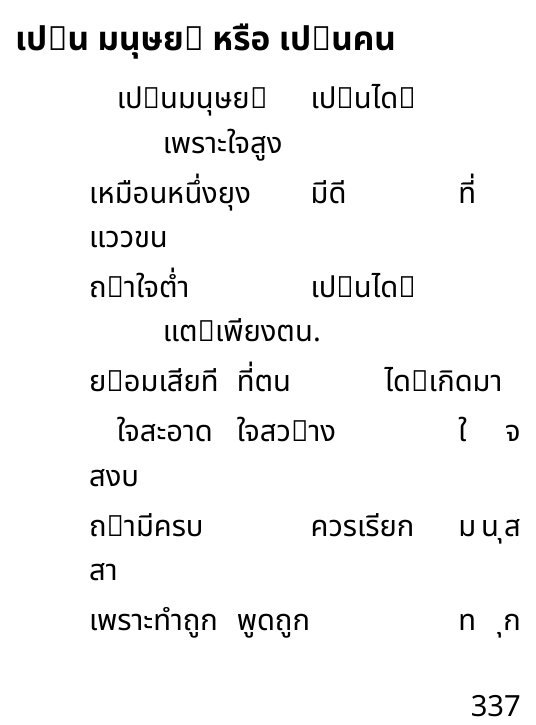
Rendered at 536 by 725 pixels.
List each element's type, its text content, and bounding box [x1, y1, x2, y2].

text ใจสะอาด ใจสวาง ใจสงบ [89, 411, 521, 499]
text ถามีครบ ควรเรียก มนุสสา [89, 505, 521, 593]
text เพราะทําถูก พูดถูก ทุก [89, 599, 521, 643]
text ถาใจตํ่า เปนได แตเพียงตน. [89, 266, 521, 355]
text เหมือนหนึ่งยุง มีดี ที่แววขน [89, 172, 521, 260]
text เปน มนุษย หรือ เปนคน [15, 15, 521, 65]
text เปนมนุษย เปนได เพราะใจสูง [89, 78, 521, 166]
text ยอมเสียที ที่ตน ไดเกิดมา [89, 361, 521, 405]
